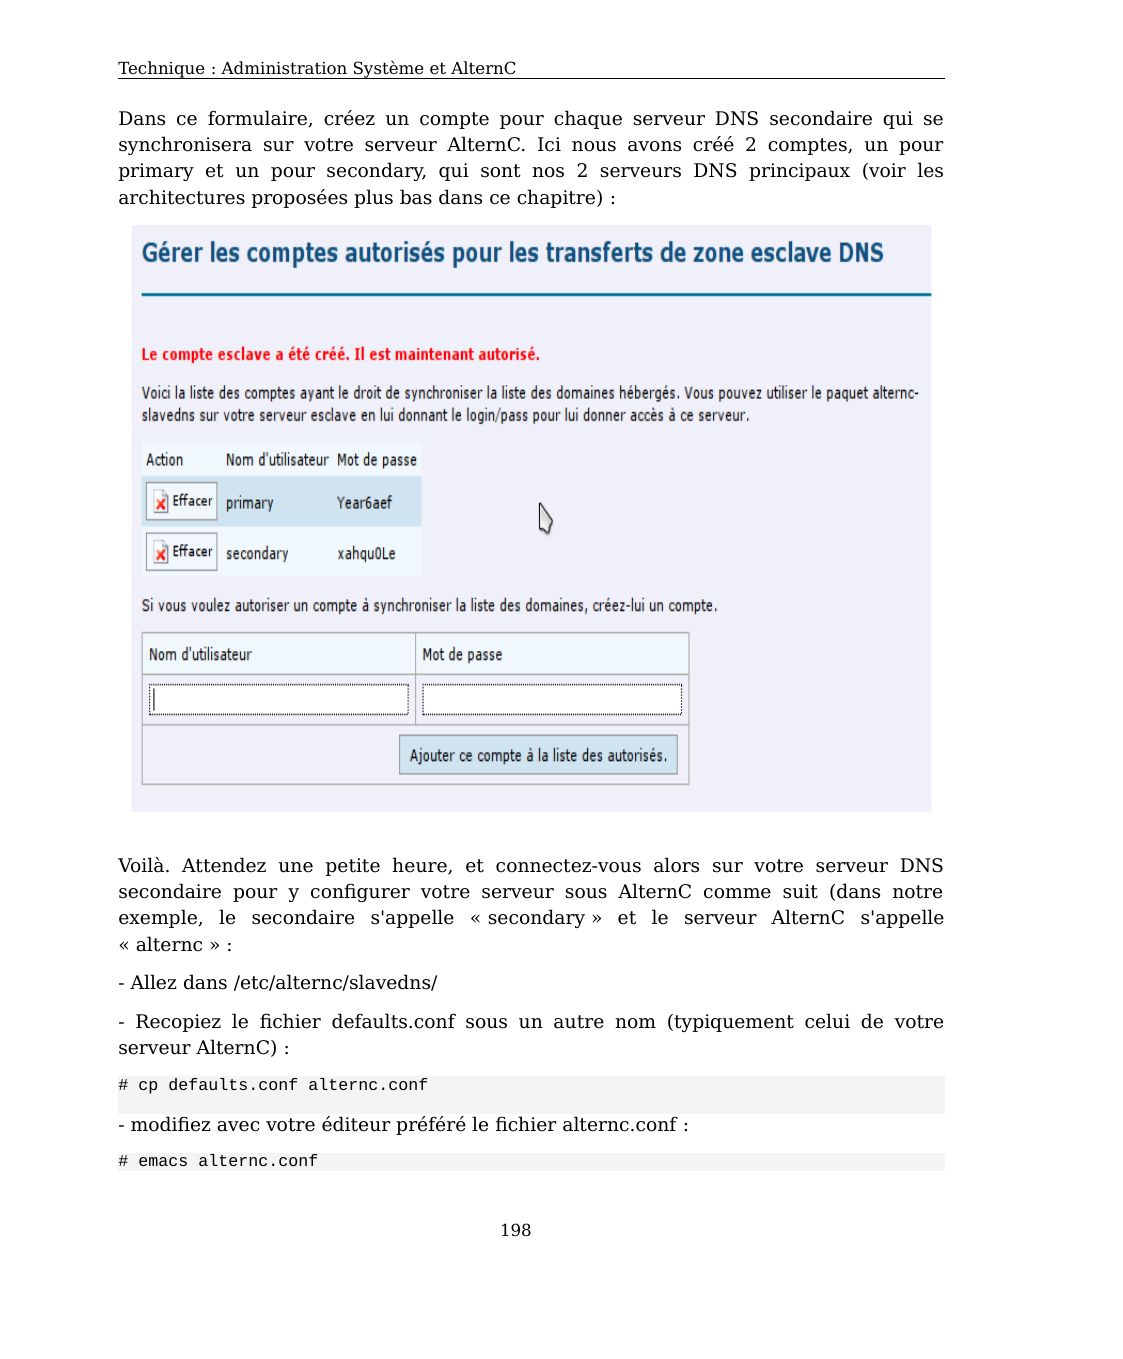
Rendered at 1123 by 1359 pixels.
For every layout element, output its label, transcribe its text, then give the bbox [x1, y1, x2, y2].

text Voilà. Attendez une petite heure, et connectez-vous alors sur votre serveur DNS secondaire pour y configurer votre serveur sous AlternC comme suit (dans notre exemple, le secondaire s'appelle « secondary » et le serveur AlternC s'appelle « alternc » : [118, 855, 945, 956]
picture [131, 225, 932, 812]
text - Recopiez le fichier defaults.conf sous un autre nom (typiquement celui de votre serveur AlternC) : [118, 1011, 945, 1059]
text - Allez dans /etc/alternc/slavedns/ [118, 972, 945, 994]
text # cp defaults.conf alternc.conf [118, 1076, 945, 1095]
text Dans ce formulaire, créez un compte pour chaque serveur DNS secondaire qui se synchronisera sur votre serveur AlternC. Ici nous avons créé 2 comptes, un pour primary et un pour secondary, qui sont nos 2 serveurs DNS principaux (voir les architectures proposées plus bas dans ce chapitre) : [118, 108, 945, 209]
text - modifiez avec votre éditeur préféré le fichier alternc.conf : [118, 1114, 945, 1136]
text # emacs alternc.conf [118, 1153, 945, 1171]
